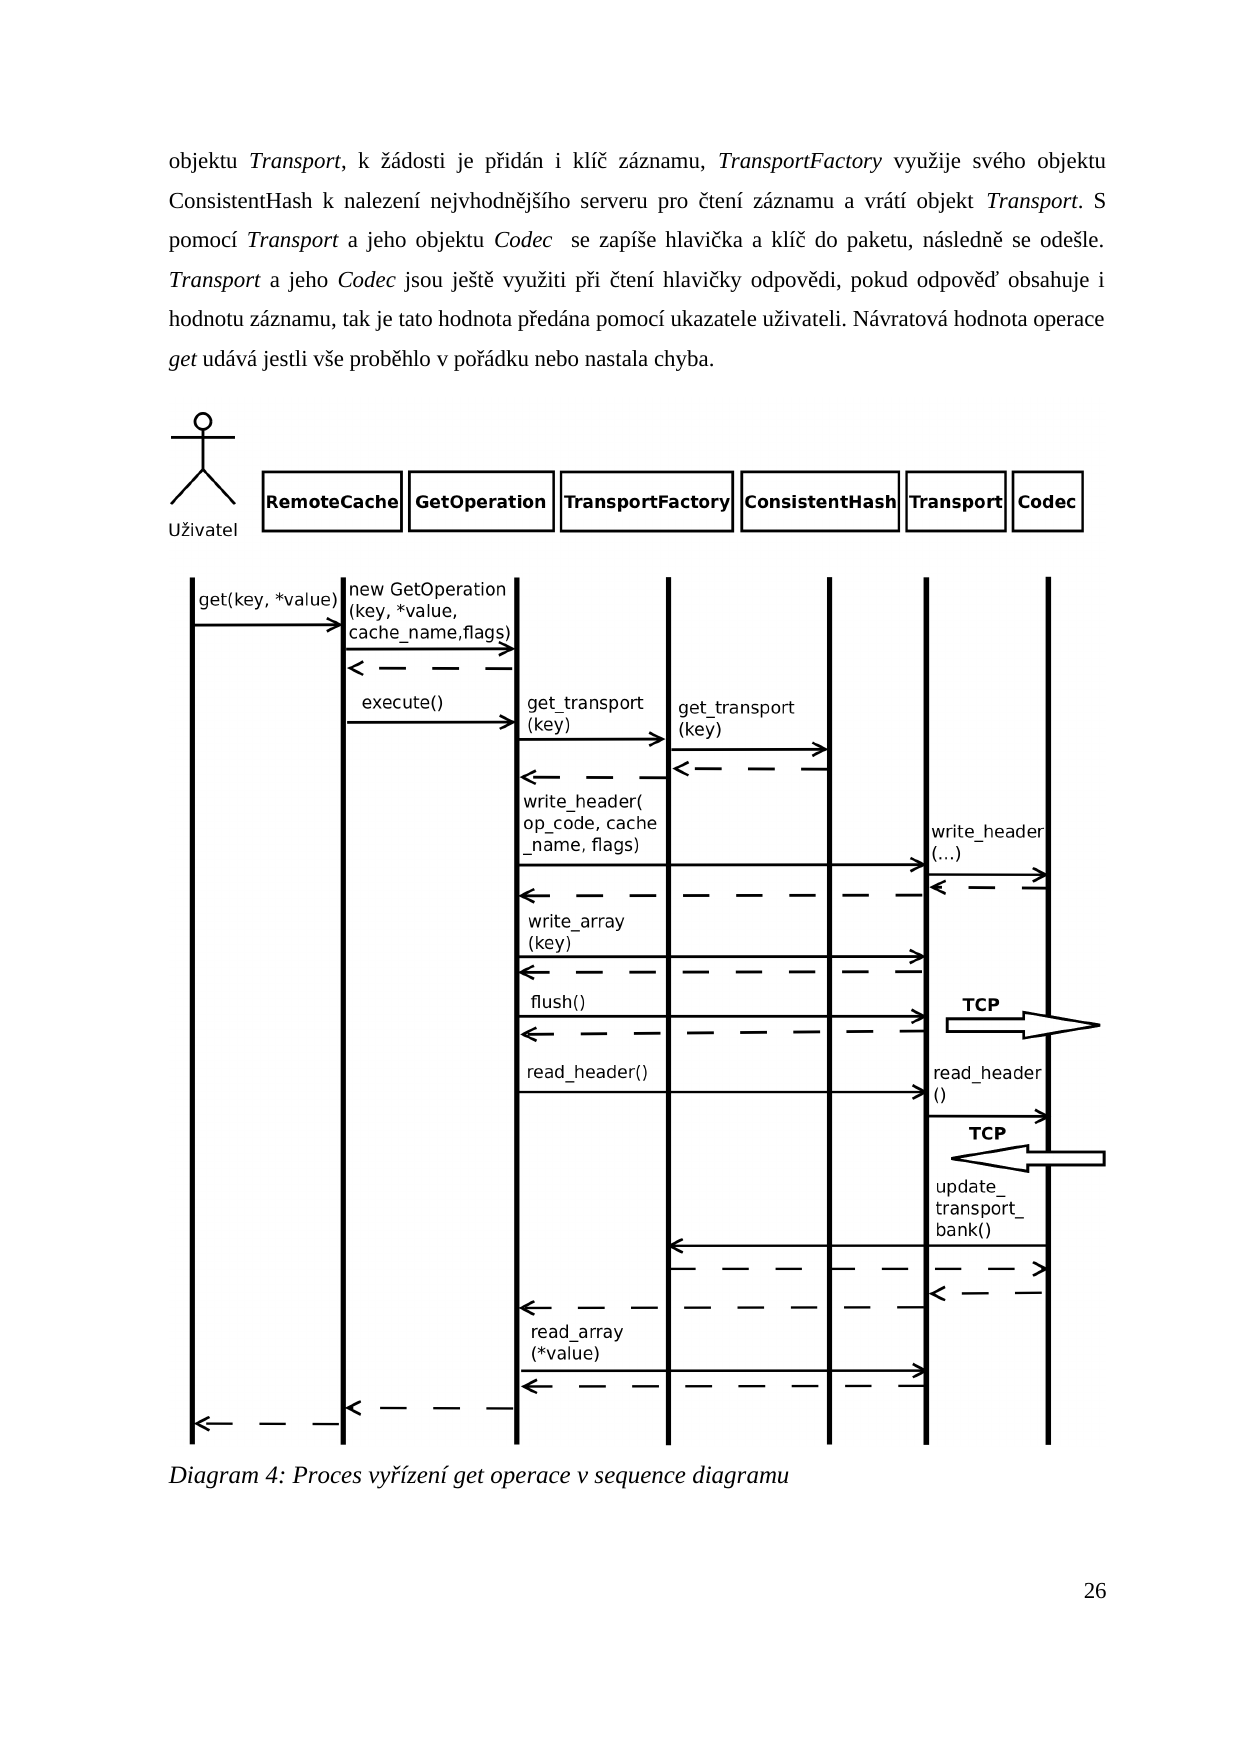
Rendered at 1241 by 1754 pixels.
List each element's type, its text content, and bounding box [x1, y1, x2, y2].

text Diagram 4: Proces vyřízení get operace v sequence diagramu [169, 1447, 1106, 1489]
picture [168, 397, 1107, 1447]
text objektu Transport, k žádosti je přidán i klíč záznamu, TransportFactory využije svého objektu ConsistentHash k nalezení nejvhodnějšího serveru pro čtení záznamu a vrátí objekt Transport. S pomocí Transport a jeho objektu Codec se zapíše hlavička a klíč do paketu, následně se odešle. Transport a jeho Codec jsou ještě využiti při čtení hlavičky odpovědi, pokud odpověď obsahuje i hodnotu záznamu, tak je tato hodnota předána pomocí ukazatele uživateli. Návratová hodnota operace get udává jestli vše proběhlo v pořádku nebo nastala chyba. [169, 148, 1106, 371]
